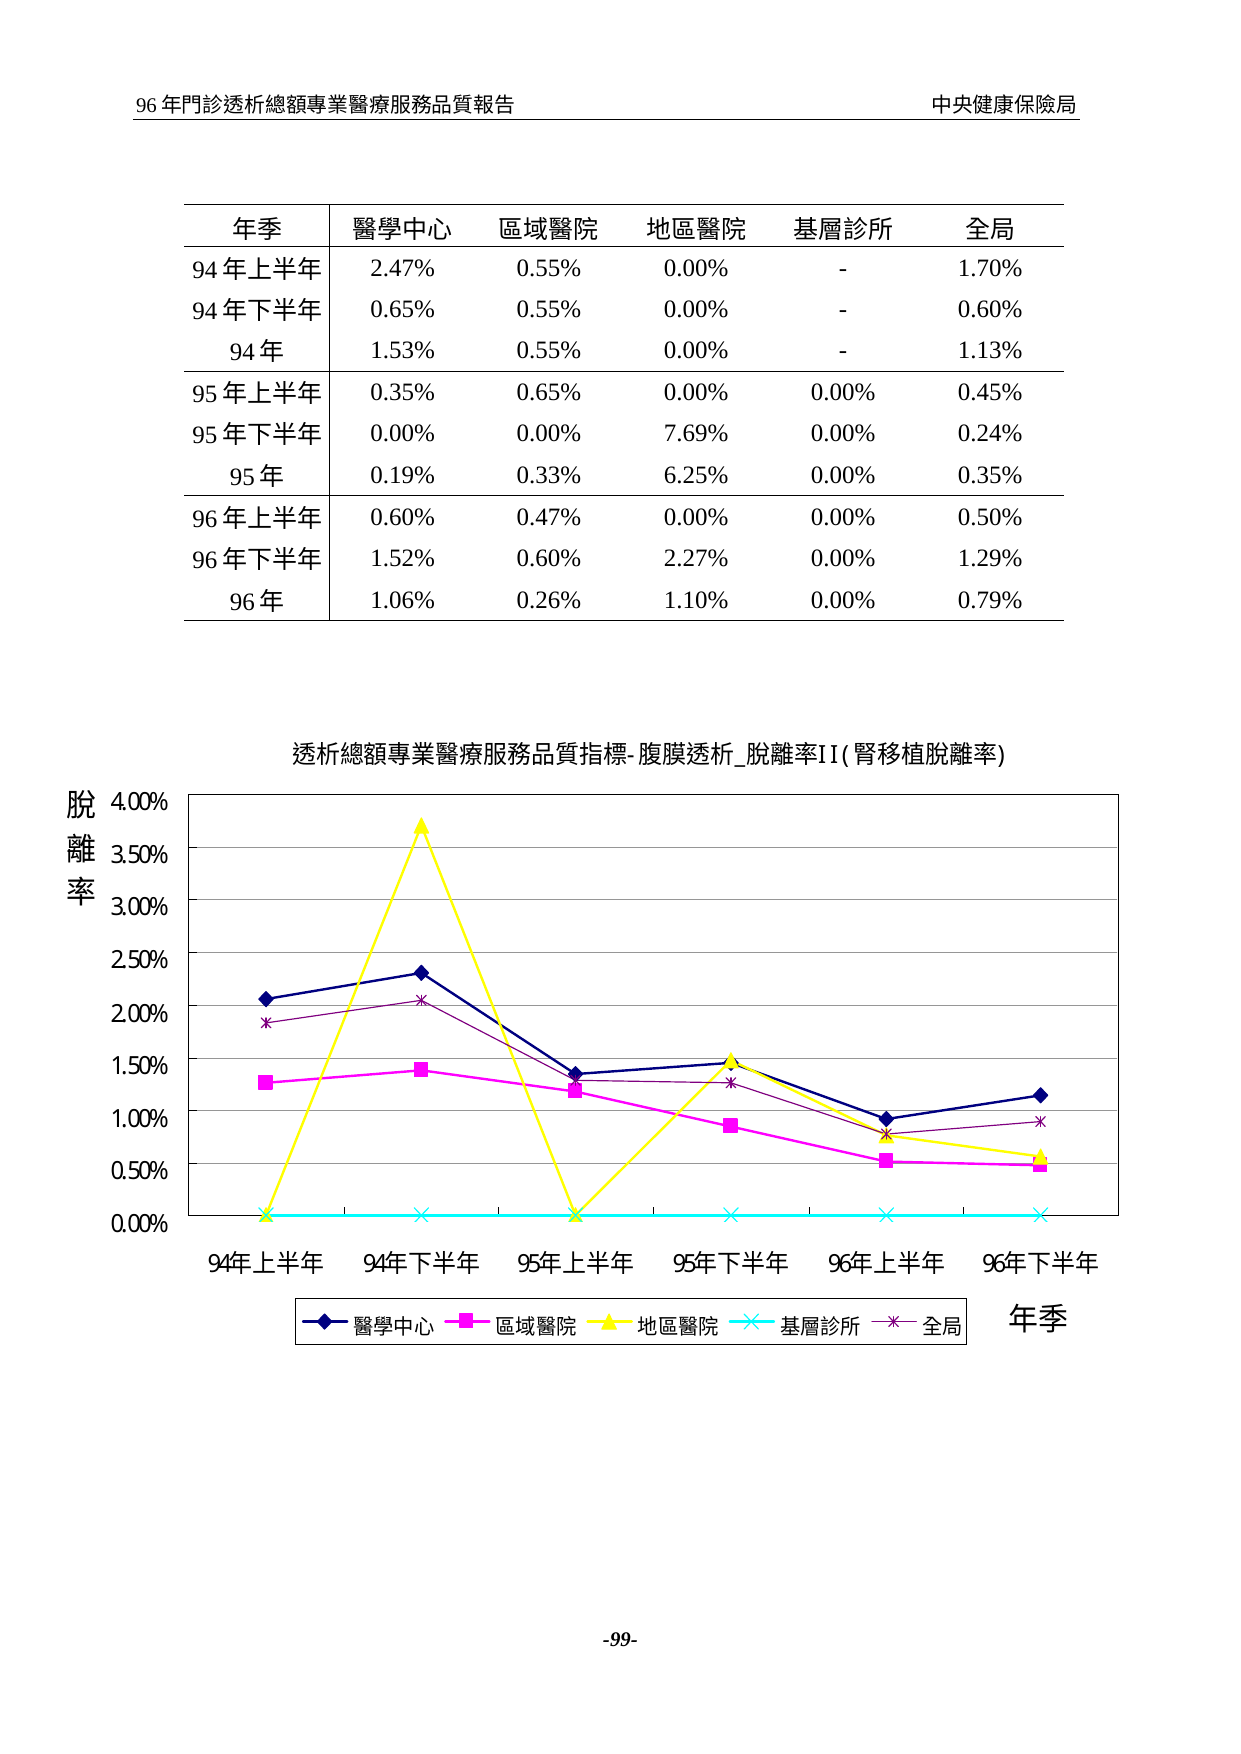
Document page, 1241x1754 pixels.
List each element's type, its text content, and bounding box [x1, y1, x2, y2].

table_cell 7.69% [622, 412, 769, 454]
table_cell 96年 [184, 579, 329, 620]
table_header 區域醫院 [475, 205, 622, 246]
table_cell 0.00% [622, 247, 769, 287]
table_cell 2.47% [330, 247, 475, 287]
table_cell 96年上半年 [184, 496, 329, 537]
table_cell 94年 [184, 329, 329, 371]
table_header 基層診所 [769, 205, 916, 246]
table_cell 6.25% [622, 454, 769, 495]
table_cell 0.19% [330, 454, 475, 495]
table_cell 0.00% [769, 412, 916, 454]
table_cell 0.00% [769, 579, 916, 620]
table_cell 0.00% [330, 412, 475, 454]
table_cell 0.45% [916, 372, 1063, 412]
table_cell - [769, 247, 916, 287]
table_cell 0.65% [330, 288, 475, 329]
table_cell 0.00% [769, 537, 916, 578]
table_cell - [769, 329, 916, 371]
table_cell 0.00% [622, 496, 769, 537]
table_cell 0.26% [475, 579, 622, 620]
table_cell 0.24% [916, 412, 1063, 454]
table_header 全局 [916, 205, 1063, 246]
table_cell 95年上半年 [184, 372, 329, 412]
table_cell 0.00% [622, 288, 769, 329]
table_cell 0.55% [475, 288, 622, 329]
table_cell 0.00% [769, 496, 916, 537]
table_cell 0.00% [475, 412, 622, 454]
table_cell 2.27% [622, 537, 769, 578]
table_cell 0.35% [330, 372, 475, 412]
table_cell 0.35% [916, 454, 1063, 495]
table_cell 0.47% [475, 496, 622, 537]
table_cell 95年下半年 [184, 412, 329, 454]
table_cell 0.00% [769, 372, 916, 412]
table_cell 1.13% [916, 329, 1063, 371]
table_cell 1.52% [330, 537, 475, 578]
table_cell 0.00% [769, 454, 916, 495]
table_cell 0.55% [475, 329, 622, 371]
table_cell 1.06% [330, 579, 475, 620]
table_cell 0.55% [475, 247, 622, 287]
table_cell 95年 [184, 454, 329, 495]
table_cell 1.29% [916, 537, 1063, 578]
table_cell 0.60% [330, 496, 475, 537]
table_cell 0.00% [622, 329, 769, 371]
table_cell 94年上半年 [184, 247, 329, 287]
table_cell 0.60% [916, 288, 1063, 329]
table_cell 0.60% [475, 537, 622, 578]
table_cell 1.10% [622, 579, 769, 620]
table_cell 1.70% [916, 247, 1063, 287]
table_cell 0.65% [475, 372, 622, 412]
table_cell 0.79% [916, 579, 1063, 620]
table_header 地區醫院 [622, 205, 769, 246]
table_cell - [769, 288, 916, 329]
table_cell 94年下半年 [184, 288, 329, 329]
table_cell 96年下半年 [184, 537, 329, 578]
table_header 醫學中心 [330, 205, 475, 246]
table_cell 0.00% [622, 372, 769, 412]
table_header 年季 [184, 205, 329, 246]
table_cell 0.33% [475, 454, 622, 495]
table_cell 1.53% [330, 329, 475, 371]
table_cell 0.50% [916, 496, 1063, 537]
